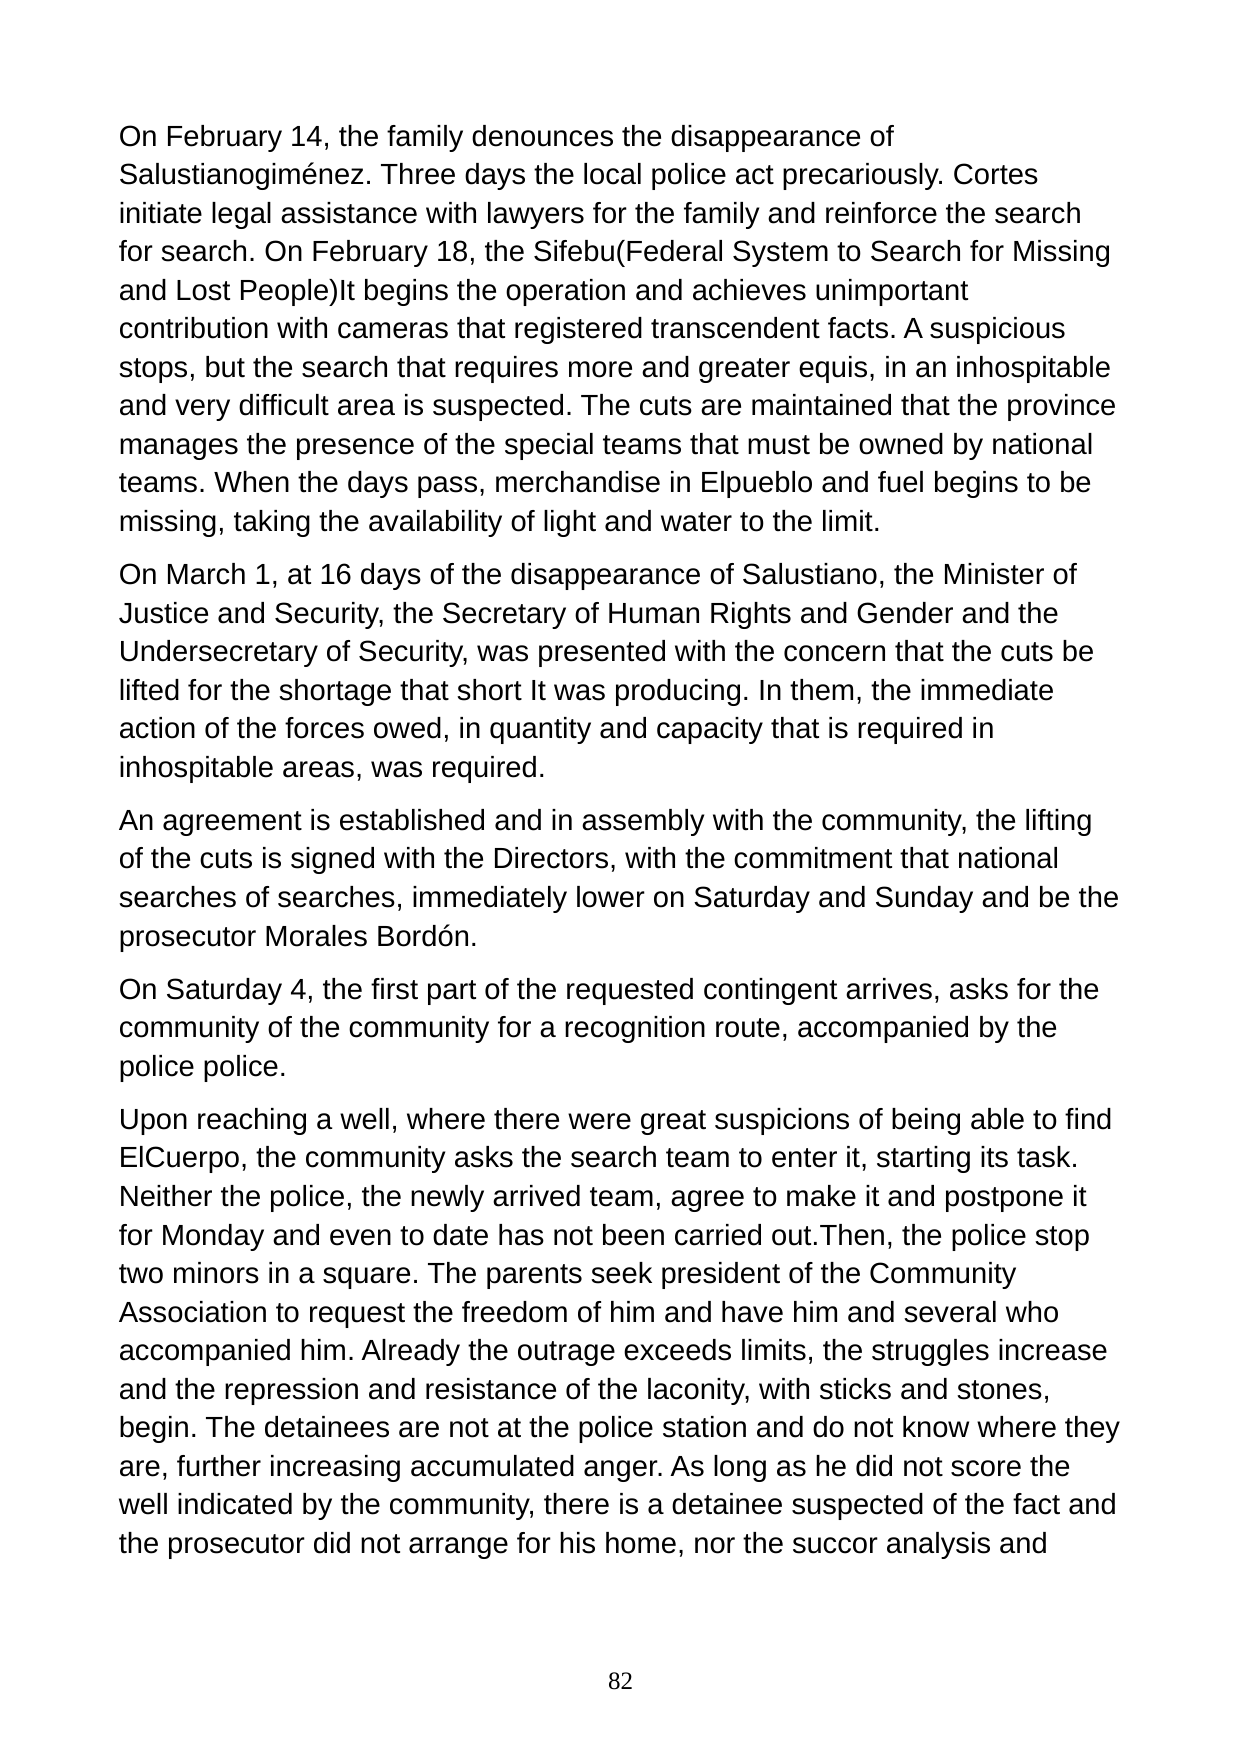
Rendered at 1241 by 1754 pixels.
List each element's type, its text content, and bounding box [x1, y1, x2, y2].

text On February 14, the family denounces the disappearance of Salustianogiménez. Three days the local police act precariously. Cortes initiate legal assistance with lawyers for the family and reinforce the search for search. On February 18, the Sifebu(Federal System to Search for Missing and Lost People)It begins the operation and achieves unimportant contribution with cameras that registered transcendent facts. A suspicious stops, but the search that requires more and greater equis, in an inhospitable and very difficult area is suspected. The cuts are maintained that the province manages the presence of the special teams that must be owned by national teams. When the days pass, merchandise in Elpueblo and fuel begins to be missing, taking the availability of light and water to the limit. [118, 118, 1122, 537]
text On March 1, at 16 days of the disappearance of Salustiano, the Minister of Justice and Security, the Secretary of Human Rights and Gender and the Undersecretary of Security, was presented with the concern that the cuts be lifted for the shortage that short It was producing. In them, the immediate action of the forces owed, in quantity and capacity that is required in inhospitable areas, was required. [118, 557, 1122, 783]
text On Saturday 4, the first part of the requested contingent arrives, asks for the community of the community for a recognition route, accompanied by the police police. [118, 972, 1122, 1082]
text An agreement is established and in assembly with the community, the lifting of the cuts is signed with the Directors, with the commitment that national searches of searches, immediately lower on Saturday and Sunday and be the prosecutor Morales Bordón. [118, 803, 1122, 952]
text Upon reaching a well, where there were great suspicions of being able to find ElCuerpo, the community asks the search team to enter it, starting its task. Neither the police, the newly arrived team, agree to make it and postpone it for Monday and even to date has not been carried out.Then, the police stop two minors in a square. The parents seek president of the Community Association to request the freedom of him and have him and several who accompanied him. Already the outrage exceeds limits, the struggles increase and the repression and resistance of the laconity, with sticks and stones, begin. The detainees are not at the police station and do not know where they are, further increasing accumulated anger. As long as he did not score the well indicated by the community, there is a detainee suspected of the fact and the prosecutor did not arrange for his home, nor the succor analysis and [118, 1102, 1122, 1559]
